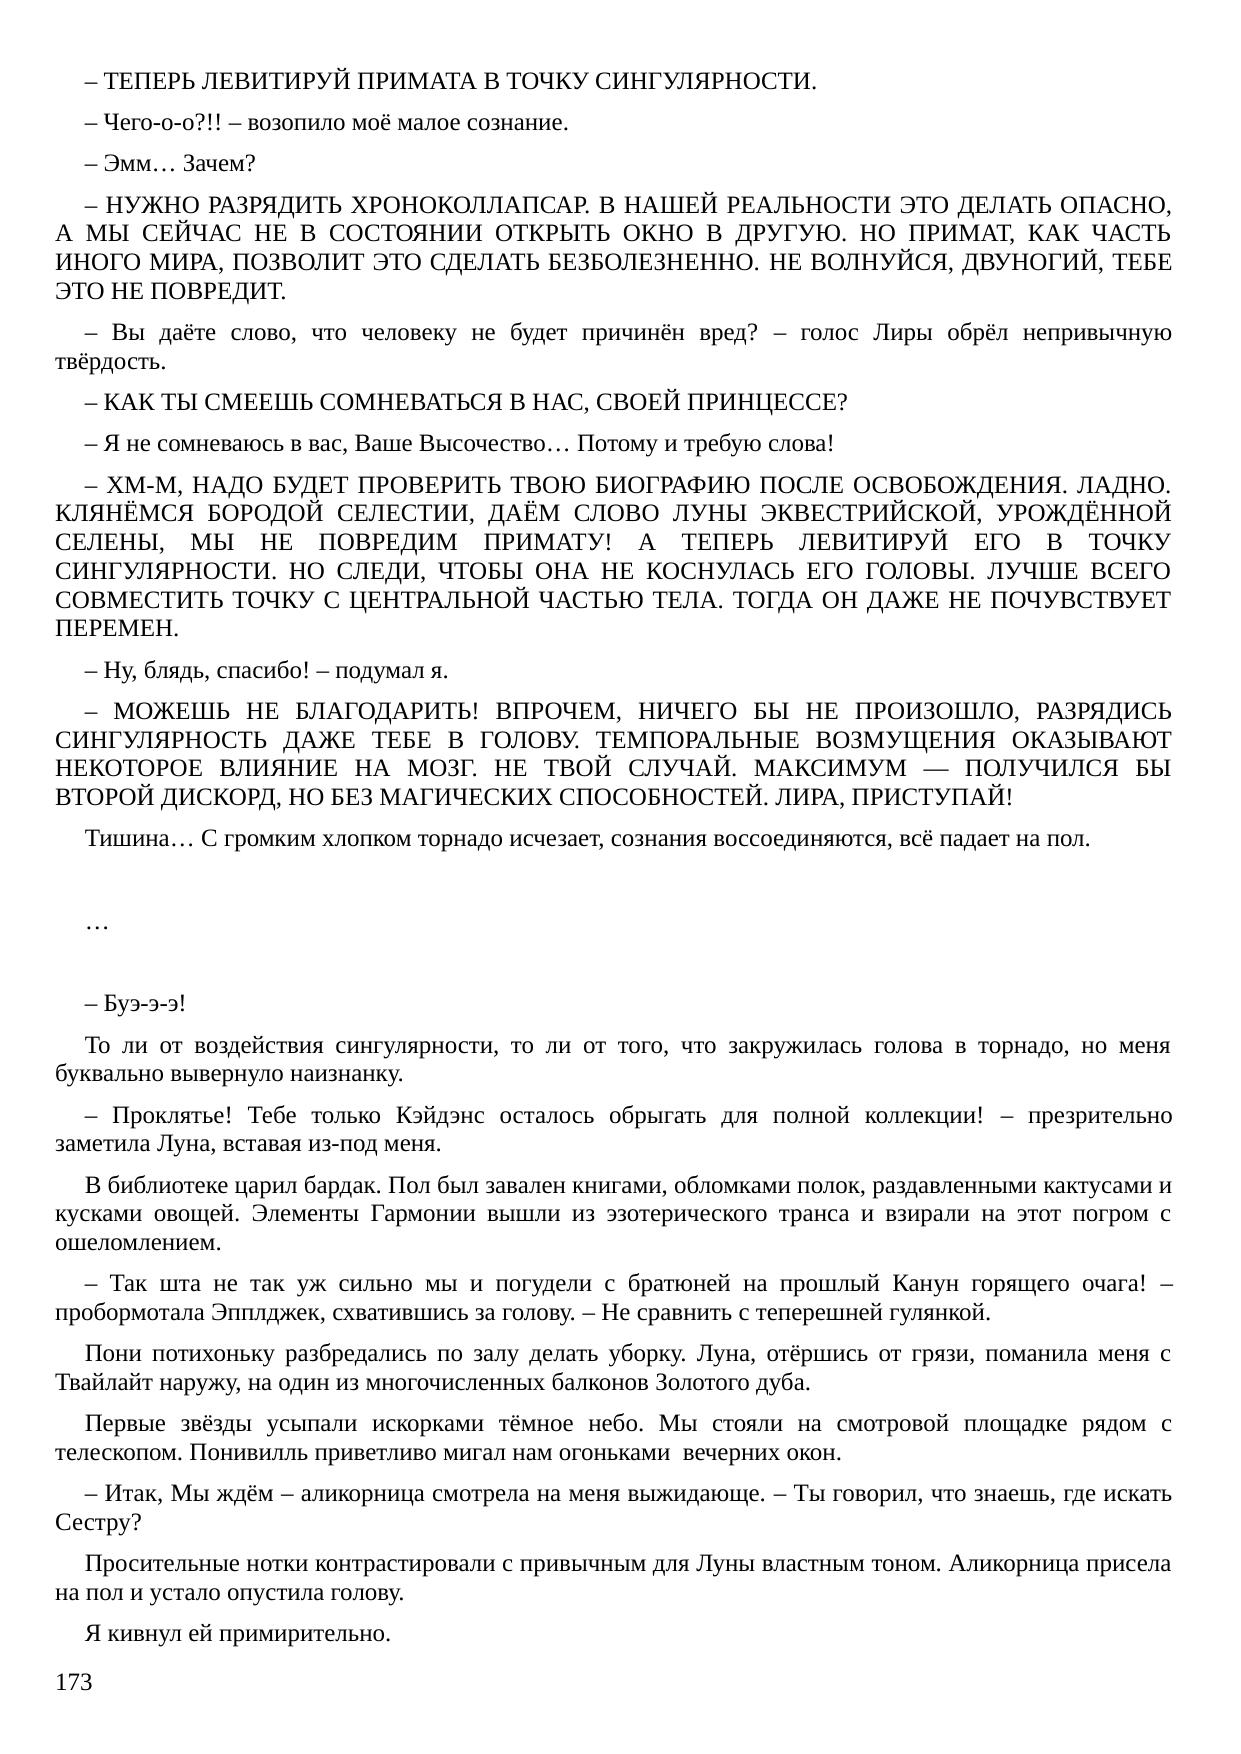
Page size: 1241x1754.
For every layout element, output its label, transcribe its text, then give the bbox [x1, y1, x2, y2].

text Первые звёзды усыпали искорками тёмное небо. Мы стояли на смотровой площадке рядом с телескопом. Понивилль приветливо мигал нам огоньками вечерних окон. [55, 1408, 1173, 1466]
text – Так шта не так уж сильно мы и погудели с братюней на прошлый Канун горящего очага! – пробормотала Эпплджек, схватившись за голову. – Не сравнить с теперешней гулянкой. [55, 1268, 1173, 1326]
text То ли от воздействия сингулярности, то ли от того, что закружилась голова в торнадо, но меня буквально вывернуло наизнанку. [55, 1030, 1173, 1087]
text Пони потихоньку разбредались по залу делать уборку. Луна, отёршись от грязи, поманила меня с Твайлайт наружу, на один из многочисленных балконов Золотого дуба. [55, 1338, 1173, 1396]
text – МОЖЕШЬ НЕ БЛАГОДАРИТЬ! ВПРОЧЕМ, НИЧЕГО БЫ НЕ ПРОИЗОШЛО, РАЗРЯДИСЬ СИНГУЛЯРНОСТЬ ДАЖЕ ТЕБЕ В ГОЛОВУ. ТЕМПОРАЛЬНЫЕ ВОЗМУЩЕНИЯ ОКАЗЫВАЮТ НЕКОТОРОЕ ВЛИЯНИЕ НА МОЗГ. НЕ ТВОЙ СЛУЧАЙ. МАКСИМУМ — ПОЛУЧИЛСЯ БЫ ВТОРОЙ ДИСКОРД, НО БЕЗ МАГИЧЕСКИХ СПОСОБНОСТЕЙ. ЛИРА, ПРИСТУПАЙ! [55, 696, 1173, 811]
text Просительные нотки контрастировали с привычным для Луны властным тоном. Аликорница присела на пол и устало опустила голову. [55, 1548, 1173, 1606]
text – Проклятье! Тебе только Кэйдэнс осталось обрыгать для полной коллекции! – презрительно заметила Луна, вставая из-под меня. [55, 1100, 1173, 1157]
text – НУЖНО РАЗРЯДИТЬ ХРОНОКОЛЛАПСАР. В НАШЕЙ РЕАЛЬНОСТИ ЭТО ДЕЛАТЬ ОПАСНО, А МЫ СЕЙЧАС НЕ В СОСТОЯНИИ ОТКРЫТЬ ОКНО В ДРУГУЮ. НО ПРИМАТ, КАК ЧАСТЬ ИНОГО МИРА, ПОЗВОЛИТ ЭТО СДЕЛАТЬ БЕЗБОЛЕЗНЕННО. НЕ ВОЛНУЙСЯ, ДВУНОГИЙ, ТЕБЕ ЭТО НЕ ПОВРЕДИТ. [55, 190, 1173, 305]
text – ХМ-М, НАДО БУДЕТ ПРОВЕРИТЬ ТВОЮ БИОГРАФИЮ ПОСЛЕ ОСВОБОЖДЕНИЯ. ЛАДНО. КЛЯНЁМСЯ БОРОДОЙ СЕЛЕСТИИ, ДАЁМ СЛОВО ЛУНЫ ЭКВЕСТРИЙСКОЙ, УРОЖДЁННОЙ СЕЛЕНЫ, МЫ НЕ ПОВРЕДИМ ПРИМАТУ! А ТЕПЕРЬ ЛЕВИТИРУЙ ЕГО В ТОЧКУ СИНГУЛЯРНОСТИ. НО СЛЕДИ, ЧТОБЫ ОНА НЕ КОСНУЛАСЬ ЕГО ГОЛОВЫ. ЛУЧШЕ ВСЕГО СОВМЕСТИТЬ ТОЧКУ С ЦЕНТРАЛЬНОЙ ЧАСТЬЮ ТЕЛА. ТОГДА ОН ДАЖЕ НЕ ПОЧУВСТВУЕТ ПЕРЕМЕН. [55, 470, 1173, 642]
text – ТЕПЕРЬ ЛЕВИТИРУЙ ПРИМАТА В ТОЧКУ СИНГУЛЯРНОСТИ. [55, 66, 1173, 95]
text В библиотеке царил бардак. Пол был завален книгами, обломками полок, раздавленными кактусами и кусками овощей. Элементы Гармонии вышли из эзотерического транса и взирали на этот погром с ошеломлением. [55, 1170, 1173, 1256]
text – КАК ТЫ СМЕЕШЬ СОМНЕВАТЬСЯ В НАС, СВОЕЙ ПРИНЦЕССЕ? [55, 387, 1173, 416]
text – Вы даёте слово, что человеку не будет причинён вред? – голос Лиры обрёл непривычную твёрдость. [55, 317, 1173, 375]
text – Итак, Мы ждём – аликорница смотрела на меня выжидающе. – Ты говорил, что знаешь, где искать Сестру? [55, 1478, 1173, 1536]
text … [55, 906, 1173, 935]
text – Чего-о-о?!! – возопило моё малое сознание. [55, 107, 1173, 136]
text – Ну, блядь, спасибо! – подумал я. [55, 655, 1173, 683]
text Я кивнул ей примирительно. [55, 1618, 1173, 1647]
text – Я не сомневаюсь в вас, Ваше Высочество… Потому и требую слова! [55, 428, 1173, 457]
text – Эмм… Зачем? [55, 148, 1173, 177]
text – Буэ-э-э! [55, 988, 1173, 1017]
text Тишина… С громким хлопком торнадо исчезает, сознания воссоединяются, всё падает на пол. [55, 823, 1173, 852]
